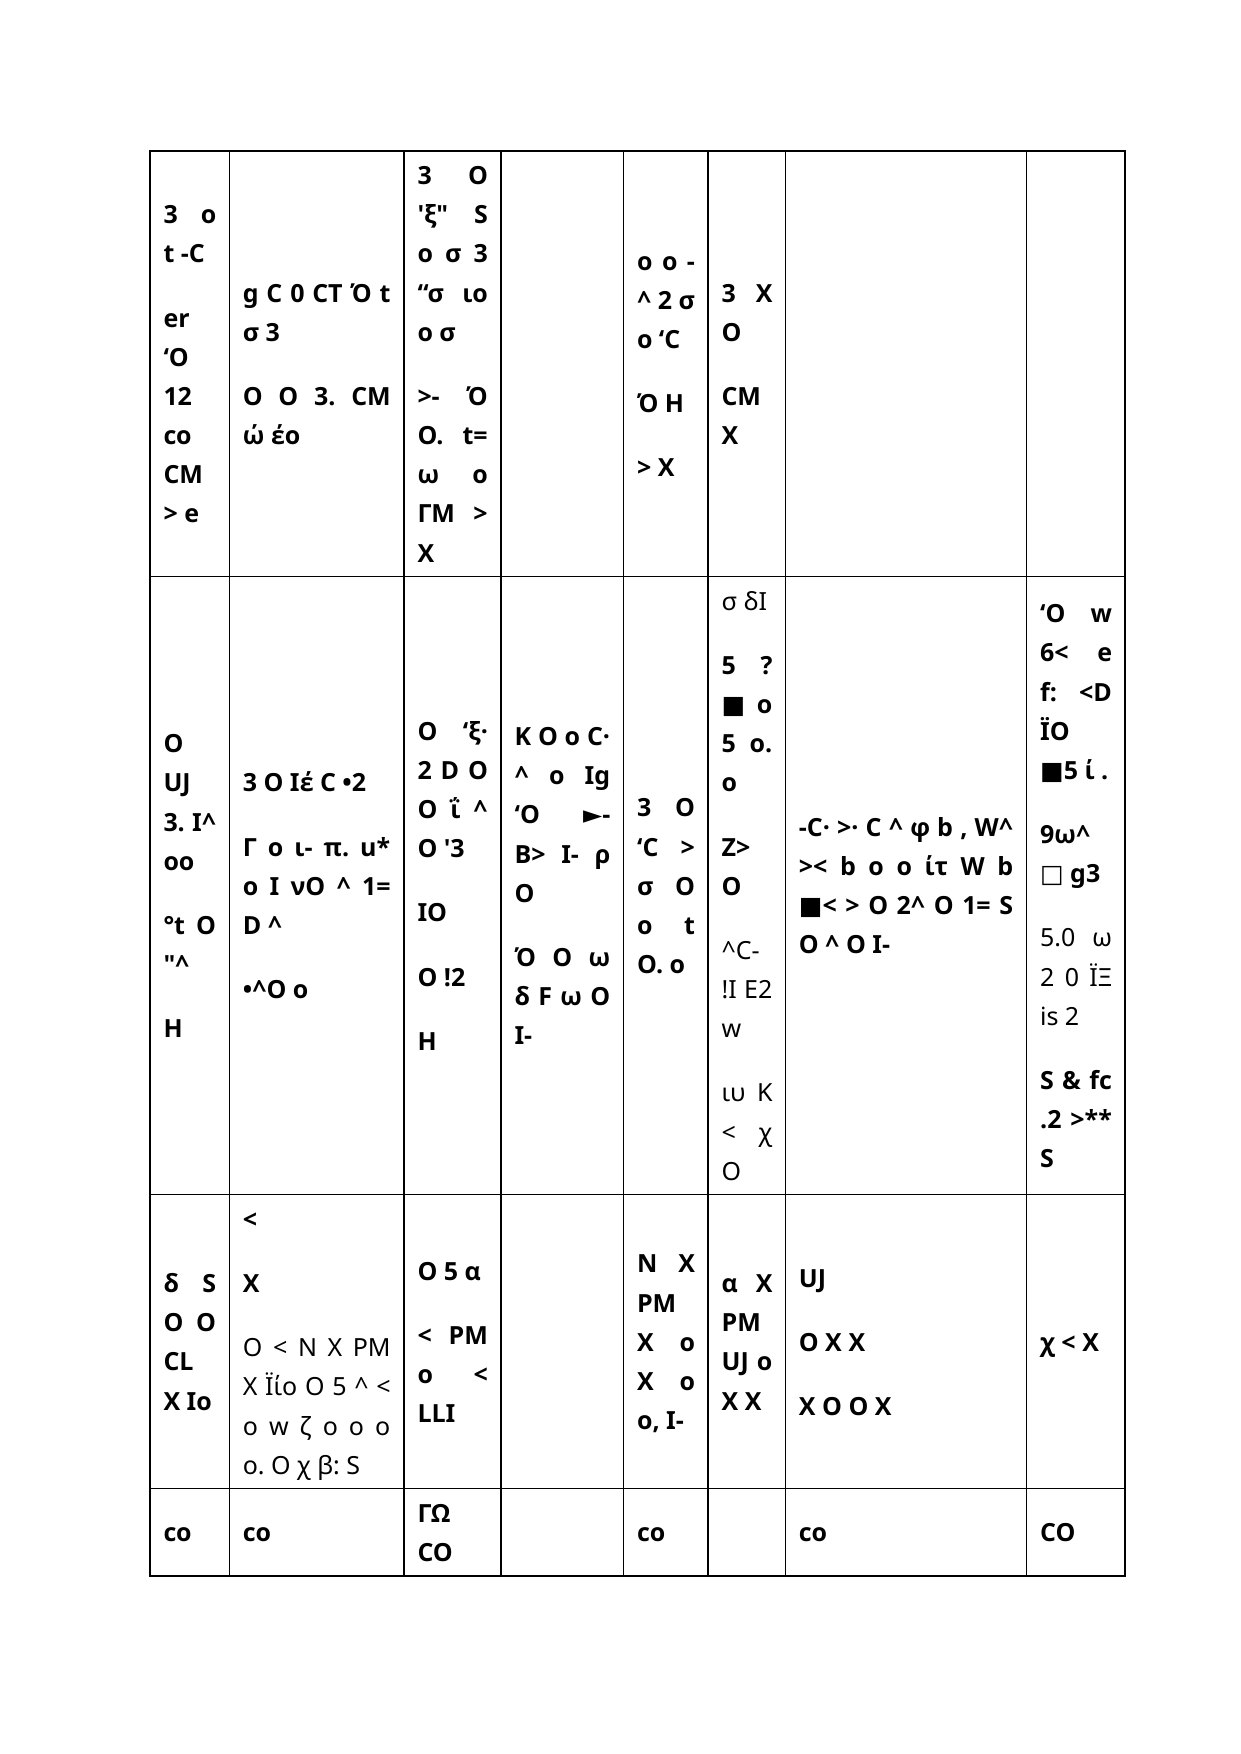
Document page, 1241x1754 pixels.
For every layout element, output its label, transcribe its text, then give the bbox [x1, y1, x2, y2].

table_cell Ο ‘ξ· 2 D Ο Ο ΐ ^ Ο '3 ΙΟ Ο !2 Η [405, 577, 500, 1194]
table_cell [502, 1489, 623, 1575]
table_cell < Χ Ο < Ν Χ ΡΜ Χ Ϊίο Ο 5 ^ < ο w ζ ο ο ο ο. Ο χ β: S [230, 1195, 403, 1488]
table_cell ΓΩ CO [405, 1489, 500, 1575]
table_header [786, 152, 1026, 576]
table_cell [709, 1489, 785, 1575]
table_header [502, 152, 623, 576]
table_cell σ δΙ 5 ?■ ο 5 ο. ο Ζ> Ο ^C- !Ι Ε2 w ιυ Κ < χ Ο [709, 577, 785, 1194]
table_cell co [230, 1489, 403, 1575]
table_cell co [786, 1489, 1026, 1575]
table_cell O UJ 3. I^ oο °t Ο "^ H [151, 577, 229, 1194]
table_cell [502, 1195, 623, 1488]
table_cell CO [1027, 1489, 1124, 1575]
table_cell Ν Χ ΡΜ X ο Χ ο ο, Ι- [624, 1195, 707, 1488]
table_cell -C· >· C ^ φ b , W^ >< b o ο ίτ W b ■< > O 2^ O 1= S O ^ O I- [786, 577, 1026, 1194]
table_header 3 ο t -C er ‘Ο 12 co CM > e [151, 152, 229, 576]
table_header [1027, 152, 1124, 576]
table_cell co [624, 1489, 707, 1575]
table_cell χ < Χ [1027, 1195, 1124, 1488]
table_cell co [151, 1489, 229, 1575]
table_header ο ο -^ 2 σ ο ‘C Ό Η > Χ [624, 152, 707, 576]
table_cell Ο 5 α < ΡΜ ο < LLI [405, 1195, 500, 1488]
table_cell δ S O O CL X Ιο [151, 1195, 229, 1488]
table_cell 3 Ο ‘C > σ Ο ο t Ο. ο [624, 577, 707, 1194]
table_cell α Χ ΡΜ UJ ο Χ X [709, 1195, 785, 1488]
table_cell UJ O X X X O O X [786, 1195, 1026, 1488]
table_header 3 Ο 'ξ" S ο σ 3 “σ ιο ο σ >- Ό Ο. t= ω ο ΓΜ > Χ [405, 152, 500, 576]
table_header 3 Χ Ο CM Χ [709, 152, 785, 576]
table_cell Κ Ο ο C· ^ ο Ig ‘Ο ►- Β> Ι- ρ Ο Ό Ο ω δ F ω Ο Ι- [502, 577, 623, 1194]
table_header g C 0 CT Ό t σ 3 O O 3. CM ώ έο [230, 152, 403, 576]
table_cell ‘Ο w 6< e f: <D ΪΟ ■5 ί . 9ω^ □ g3 5.0 ω 2 0 ΪΞ is 2 S & fc .2 >** S [1027, 577, 1124, 1194]
table_cell 3 Ο Ιέ C •2 Γ ο ι- π. u* ο Ι νΟ ^ 1= D ^ •^Ο ο [230, 577, 403, 1194]
